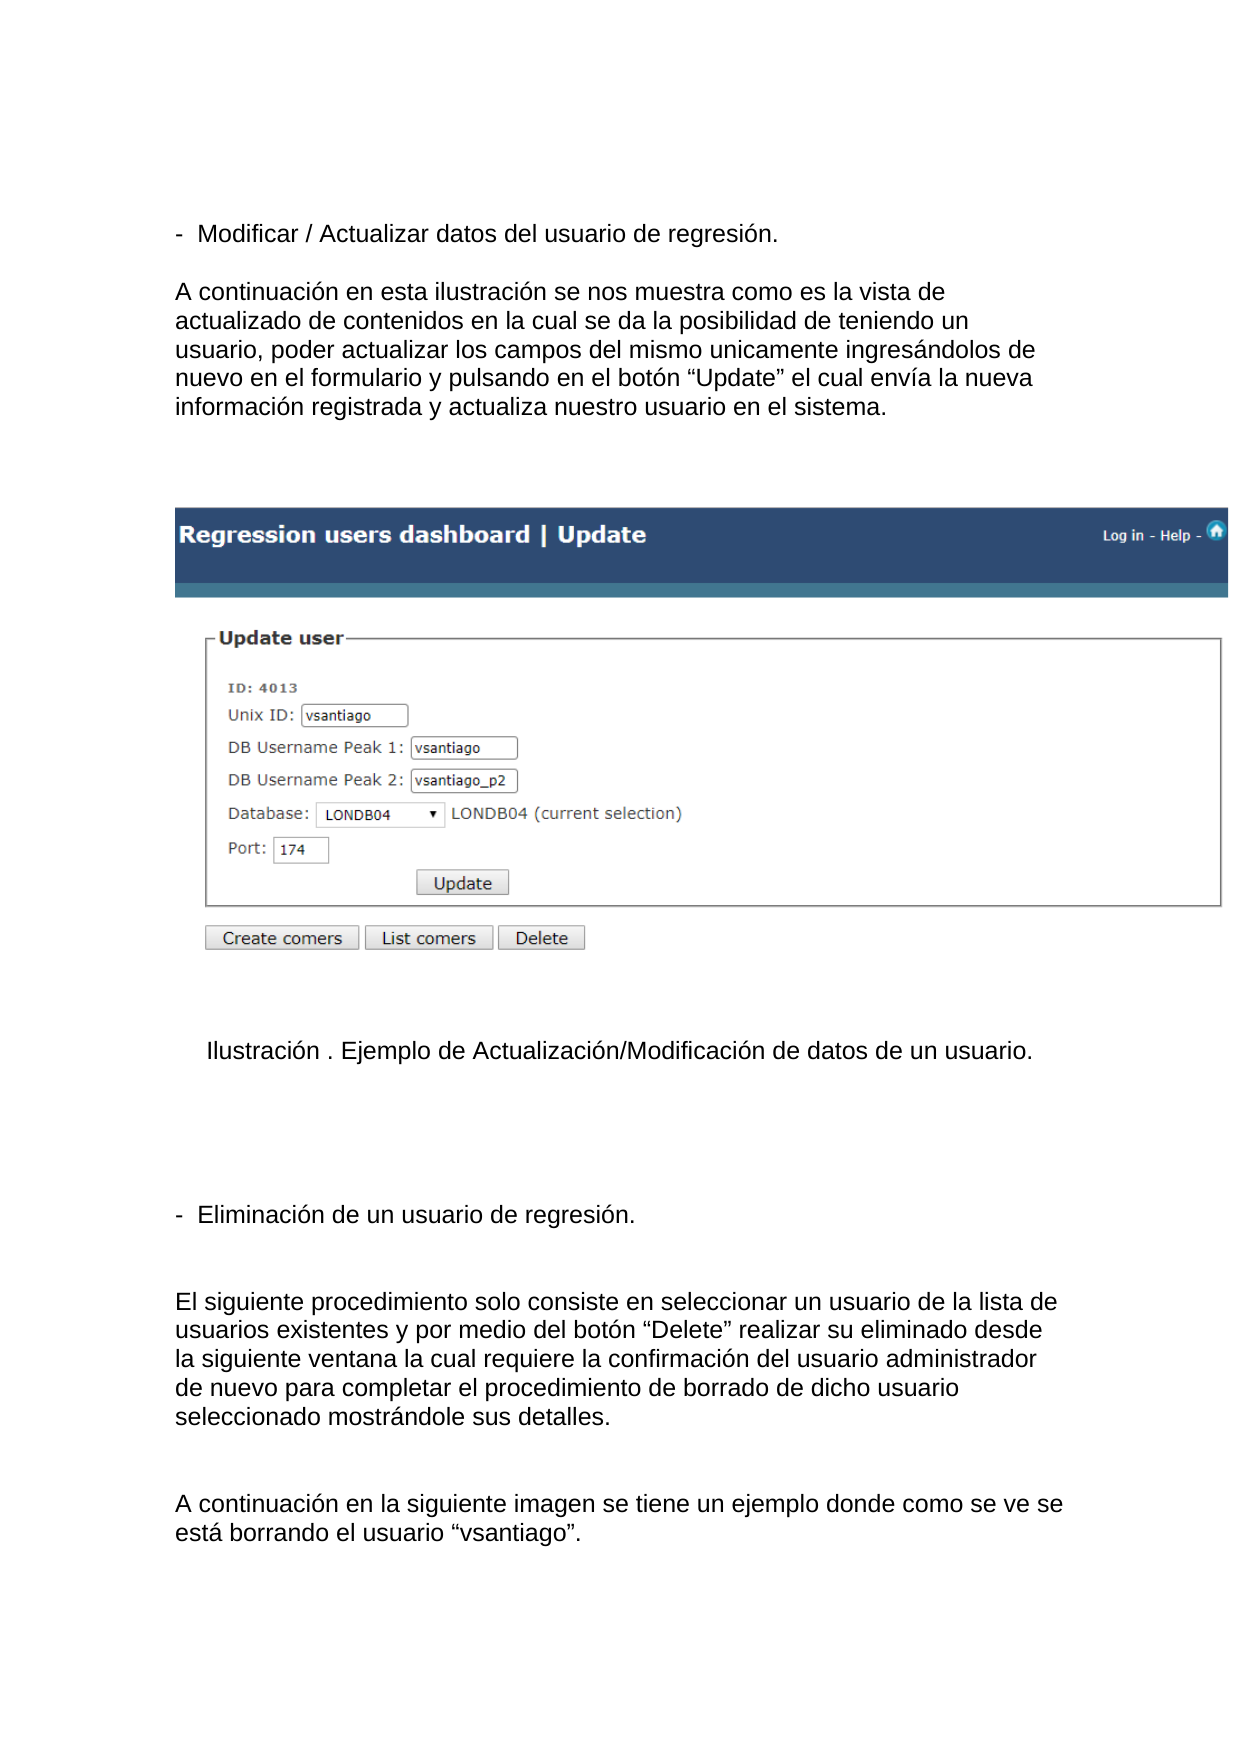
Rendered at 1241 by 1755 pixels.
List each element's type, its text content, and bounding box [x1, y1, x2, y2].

list - Eliminación de un usuario de regresión. [137, 1199, 1065, 1228]
list - Modificar / Actualizar datos del usuario de regresión. [137, 219, 1065, 248]
list A continuación en esta ilustración se nos muestra como es la vista de actualizado de contenidos en la cual se da la posibilidad de teniendo un usuario, poder actualizar los campos del mismo unicamente ingresándolos de nuevo en el formulario y pulsando en el botón “Update” el cual envía la nueva información registrada y actualiza nuestro usuario en el sistema. [137, 277, 1065, 421]
list Ilustración . Ejemplo de Actualización/Modificación de datos de un usuario. [137, 1036, 1065, 1065]
list El siguiente procedimiento solo consiste en seleccionar un usuario de la lista de usuarios existentes y por medio del botón “Delete” realizar su eliminado desde la siguiente ventana la cual requiere la confirmación del usuario administrador de nuevo para completar el procedimiento de borrado de dicho usuario seleccionado mostrándole sus detalles. [137, 1287, 1065, 1430]
picture [175, 507, 1229, 989]
list A continuación en la siguiente imagen se tiene un ejemplo donde como se ve se está borrando el usuario “vsantiago”. [137, 1489, 1065, 1571]
